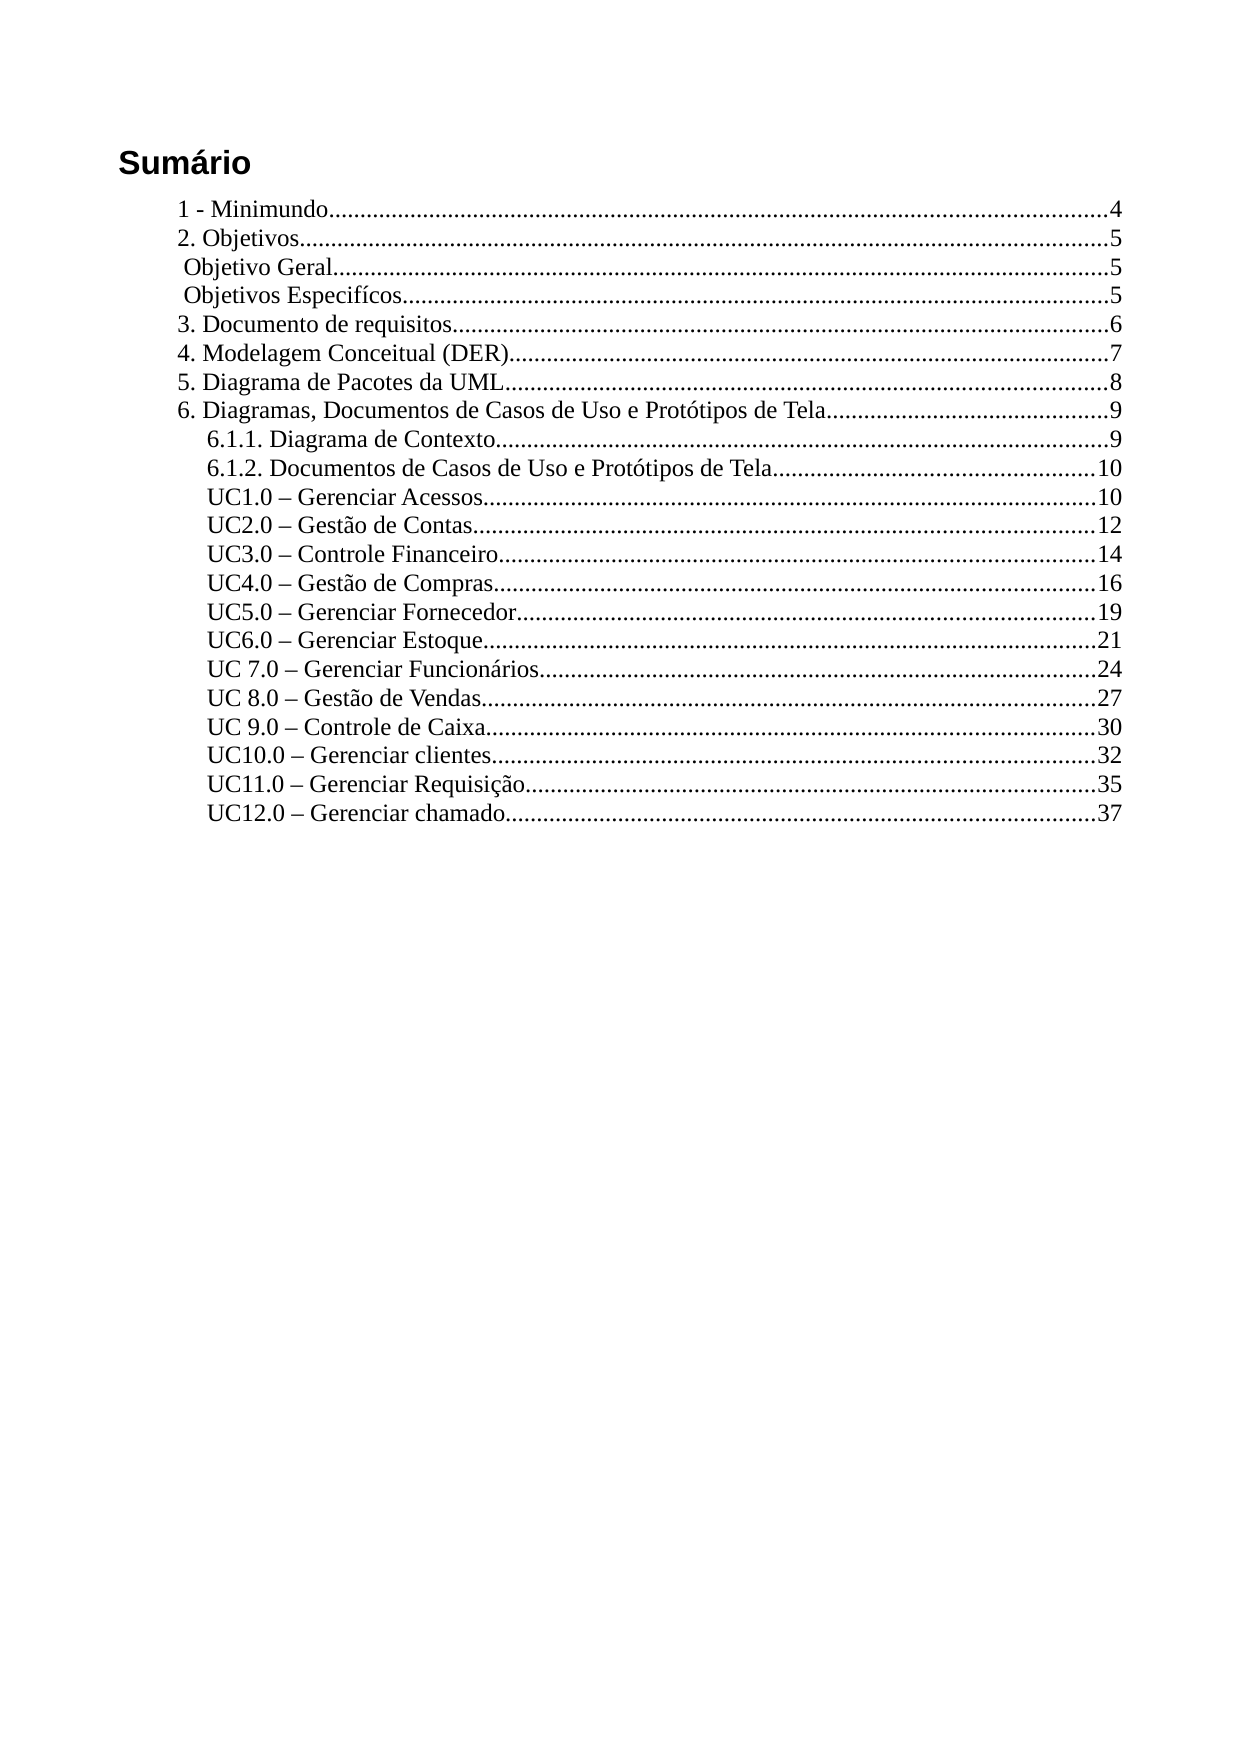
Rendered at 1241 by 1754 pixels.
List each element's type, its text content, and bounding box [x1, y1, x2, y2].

text UC 7.0 – Gerenciar Funcionários 24 [207, 654, 1122, 683]
text UC4.0 – Gestão de Compras 16 [207, 568, 1122, 597]
text 5. Diagrama de Pacotes da UML 8 [177, 367, 1122, 395]
text UC2.0 – Gestão de Contas 12 [207, 510, 1122, 539]
text 2. Objetivos 5 [177, 223, 1122, 252]
text UC6.0 – Gerenciar Estoque 21 [207, 625, 1122, 654]
text UC 8.0 – Gestão de Vendas 27 [207, 683, 1122, 712]
text UC 9.0 – Controle de Caixa 30 [207, 712, 1122, 740]
text UC12.0 – Gerenciar chamado 37 [207, 798, 1122, 827]
text UC1.0 – Gerenciar Acessos 10 [207, 482, 1122, 510]
text 4. Modelagem Conceitual (DER) 7 [177, 338, 1122, 367]
text UC5.0 – Gerenciar Fornecedor 19 [207, 597, 1122, 625]
text 6.1.1. Diagrama de Contexto 9 [207, 424, 1122, 453]
text UC11.0 – Gerenciar Requisição 35 [207, 769, 1122, 798]
subtitle Sumário [118, 143, 1122, 182]
text 3. Documento de requisitos 6 [177, 309, 1122, 338]
text Objetivo Geral 5 [177, 252, 1122, 280]
text 1 - Minimundo 4 [177, 194, 1122, 223]
text Objetivos Especifícos 5 [177, 280, 1122, 309]
text 6. Diagramas, Documentos de Casos de Uso e Protótipos de Tela 9 [177, 395, 1122, 424]
text 6.1.2. Documentos de Casos de Uso e Protótipos de Tela 10 [207, 453, 1122, 482]
text UC10.0 – Gerenciar clientes 32 [207, 740, 1122, 769]
text UC3.0 – Controle Financeiro 14 [207, 539, 1122, 568]
